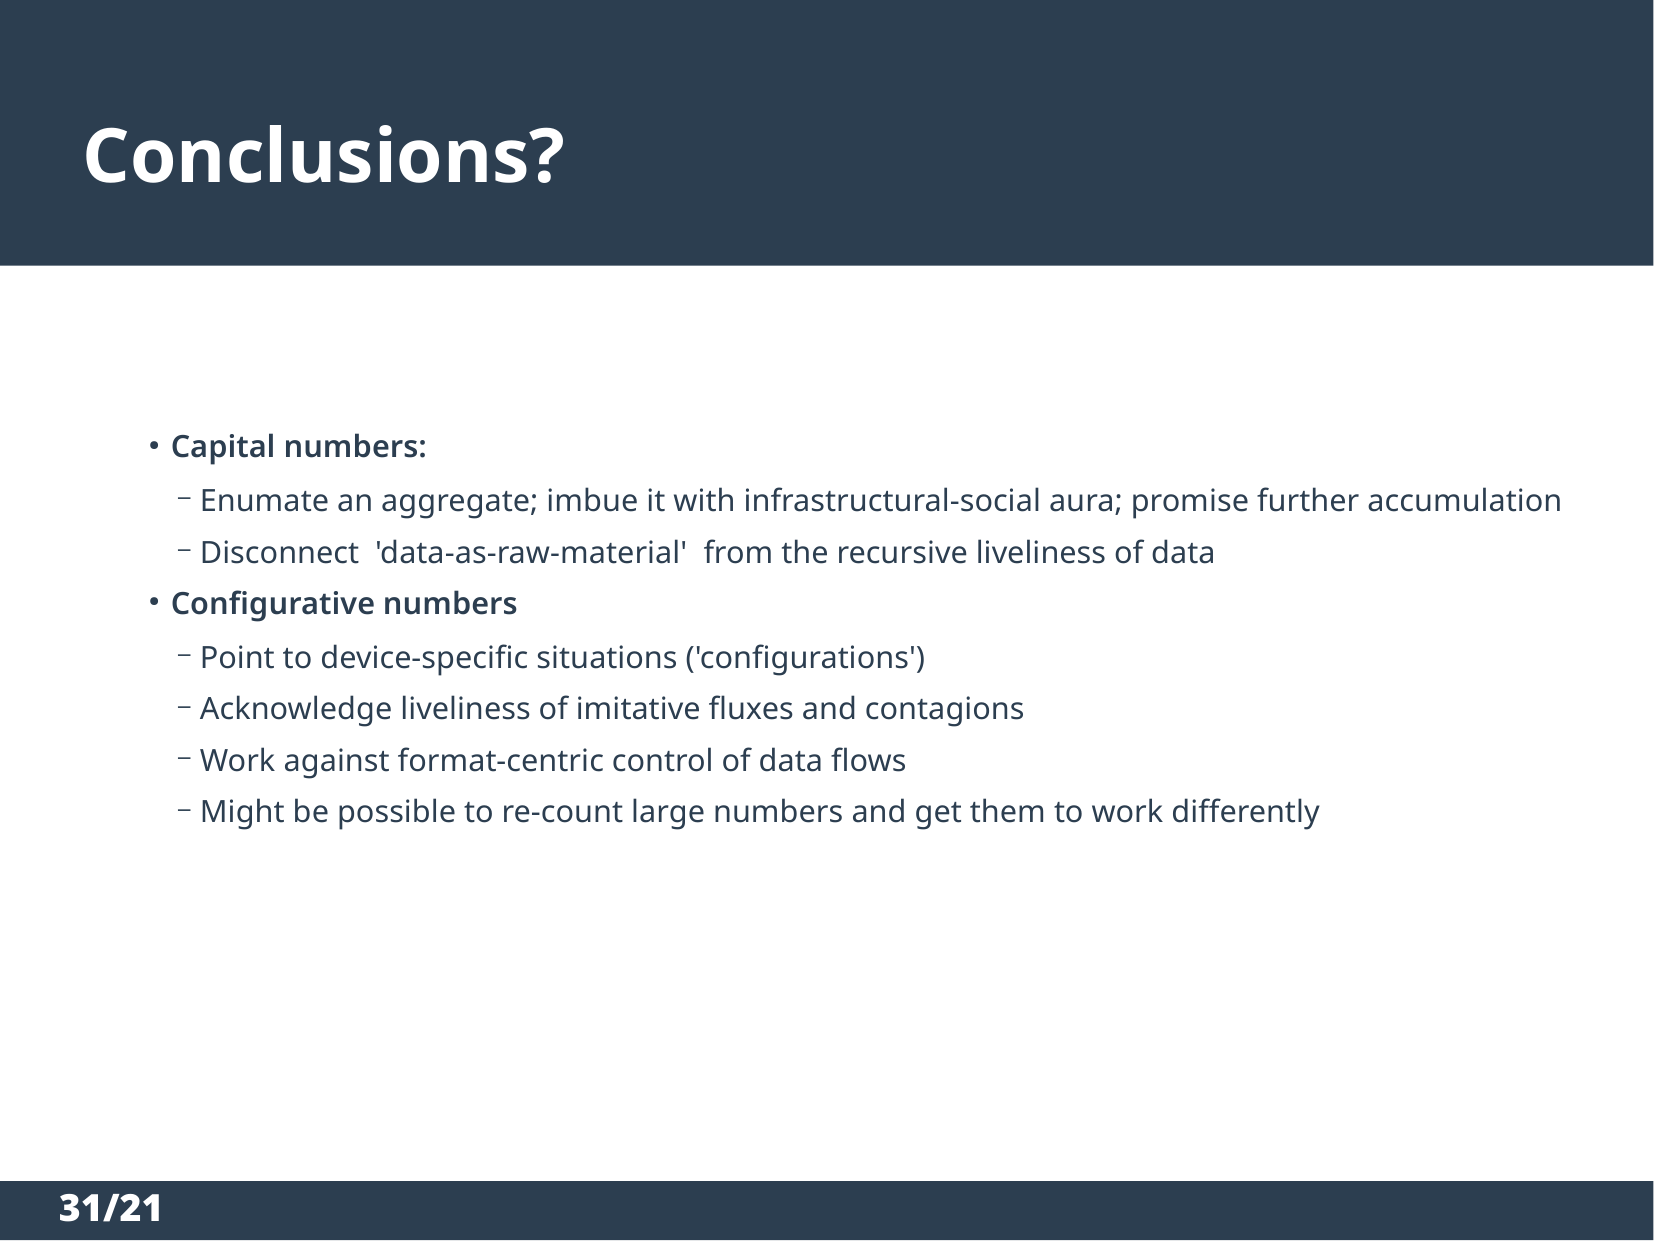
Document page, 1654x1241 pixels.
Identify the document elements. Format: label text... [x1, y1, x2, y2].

list Capital numbers: Enumate an aggregate; imbue it with infrastructural-social aura; promise further accumulation Disconnect 'data-as-raw-material' from the recursive liveliness of data Configurative numbers Point to device-specific situations ('configurations') Acknowledge liveliness of imitative fluxes and contagions Work against format-centric control of data flows Might be possible to re-count large numbers and get them to work differently [141, 425, 1571, 875]
title Conclusions? [82, 49, 1571, 257]
